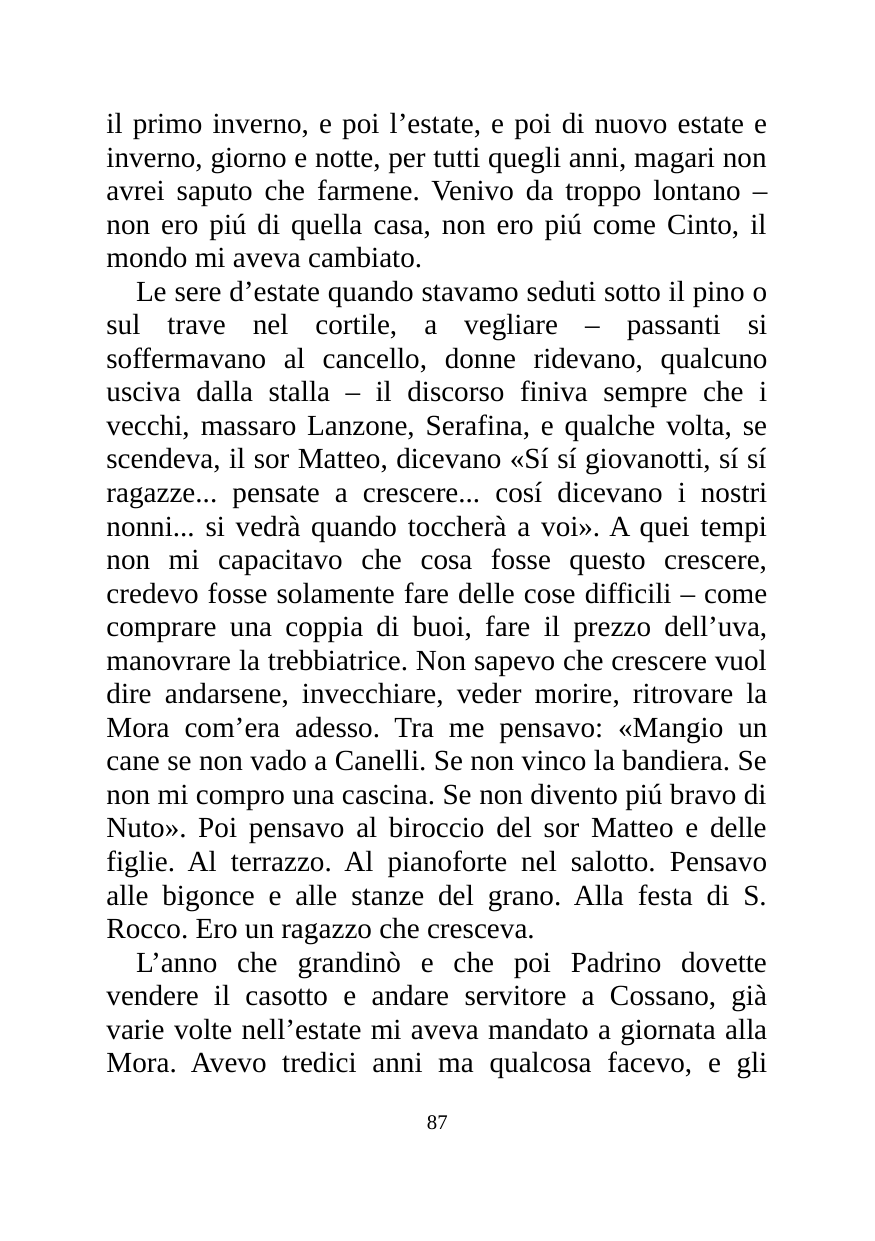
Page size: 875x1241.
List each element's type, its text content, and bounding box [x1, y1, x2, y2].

text il primo inverno, e poi l’estate, e poi di nuovo estate e inverno, giorno e notte, per tutti quegli anni, magari non avrei saputo che farmene. Venivo da troppo lontano – non ero piú di quella casa, non ero piú come Cinto, il mondo mi aveva cambiato. [106, 106, 768, 274]
text L’anno che grandinò e che poi Padrino dovette vendere il casotto e andare servitore a Cossano, già varie volte nell’estate mi aveva mandato a giornata alla Mora. Avevo tredici anni ma qualcosa facevo, e gli [106, 945, 768, 1079]
text Le sere d’estate quando stavamo seduti sotto il pino o sul trave nel cortile, a vegliare – passanti si soffermavano al cancello, donne ridevano, qualcuno usciva dalla stalla – il discorso finiva sempre che i vecchi, massaro Lanzone, Serafina, e qualche volta, se scendeva, il sor Matteo, dicevano «Sí sí giovanotti, sí sí ragazze... pensate a crescere... cosí dicevano i nostri nonni... si vedrà quando toccherà a voi». A quei tempi non mi capacitavo che cosa fosse questo crescere, credevo fosse solamente fare delle cose difficili – come comprare una coppia di buoi, fare il prezzo dell’uva, manovrare la trebbiatrice. Non sapevo che crescere vuol dire andarsene, invecchiare, veder morire, ritrovare la Mora com’era adesso. Tra me pensavo: «Mangio un cane se non vado a Canelli. Se non vinco la bandiera. Se non mi compro una cascina. Se non divento piú bravo di Nuto». Poi pensavo al biroccio del sor Matteo e delle figlie. Al terrazzo. Al pianoforte nel salotto. Pensavo alle bigonce e alle stanze del grano. Alla festa di S. Rocco. Ero un ragazzo che cresceva. [106, 274, 768, 945]
